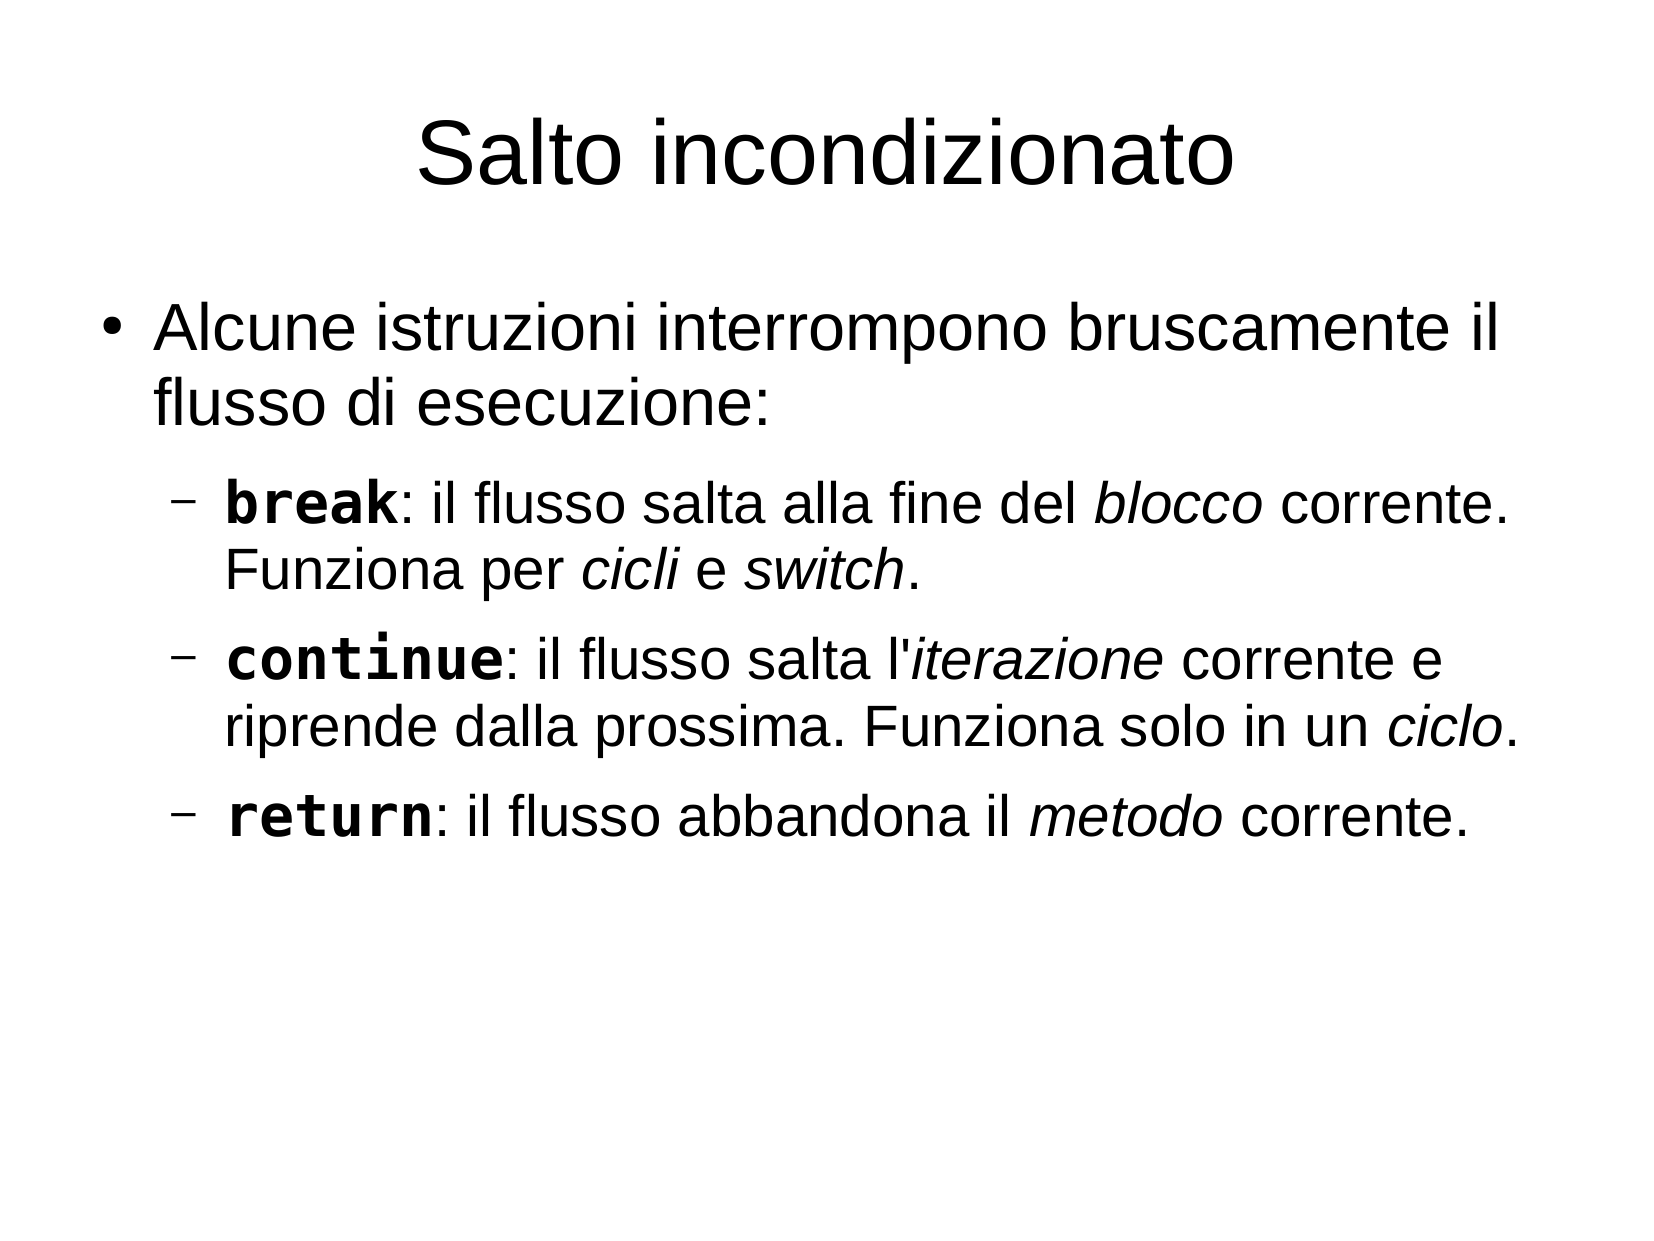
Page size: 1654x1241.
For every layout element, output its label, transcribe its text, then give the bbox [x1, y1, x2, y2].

title Salto incondizionato [82, 49, 1571, 257]
list Alcune istruzioni interrompono bruscamente il flusso di esecuzione: break: il flusso salta alla fine del blocco corrente. Funziona per cicli e switch. continue: il flusso salta l'iterazione corrente e riprende dalla prossima. Funziona solo in un ciclo. return: il flusso abbandona il metodo corrente. [82, 290, 1571, 1010]
